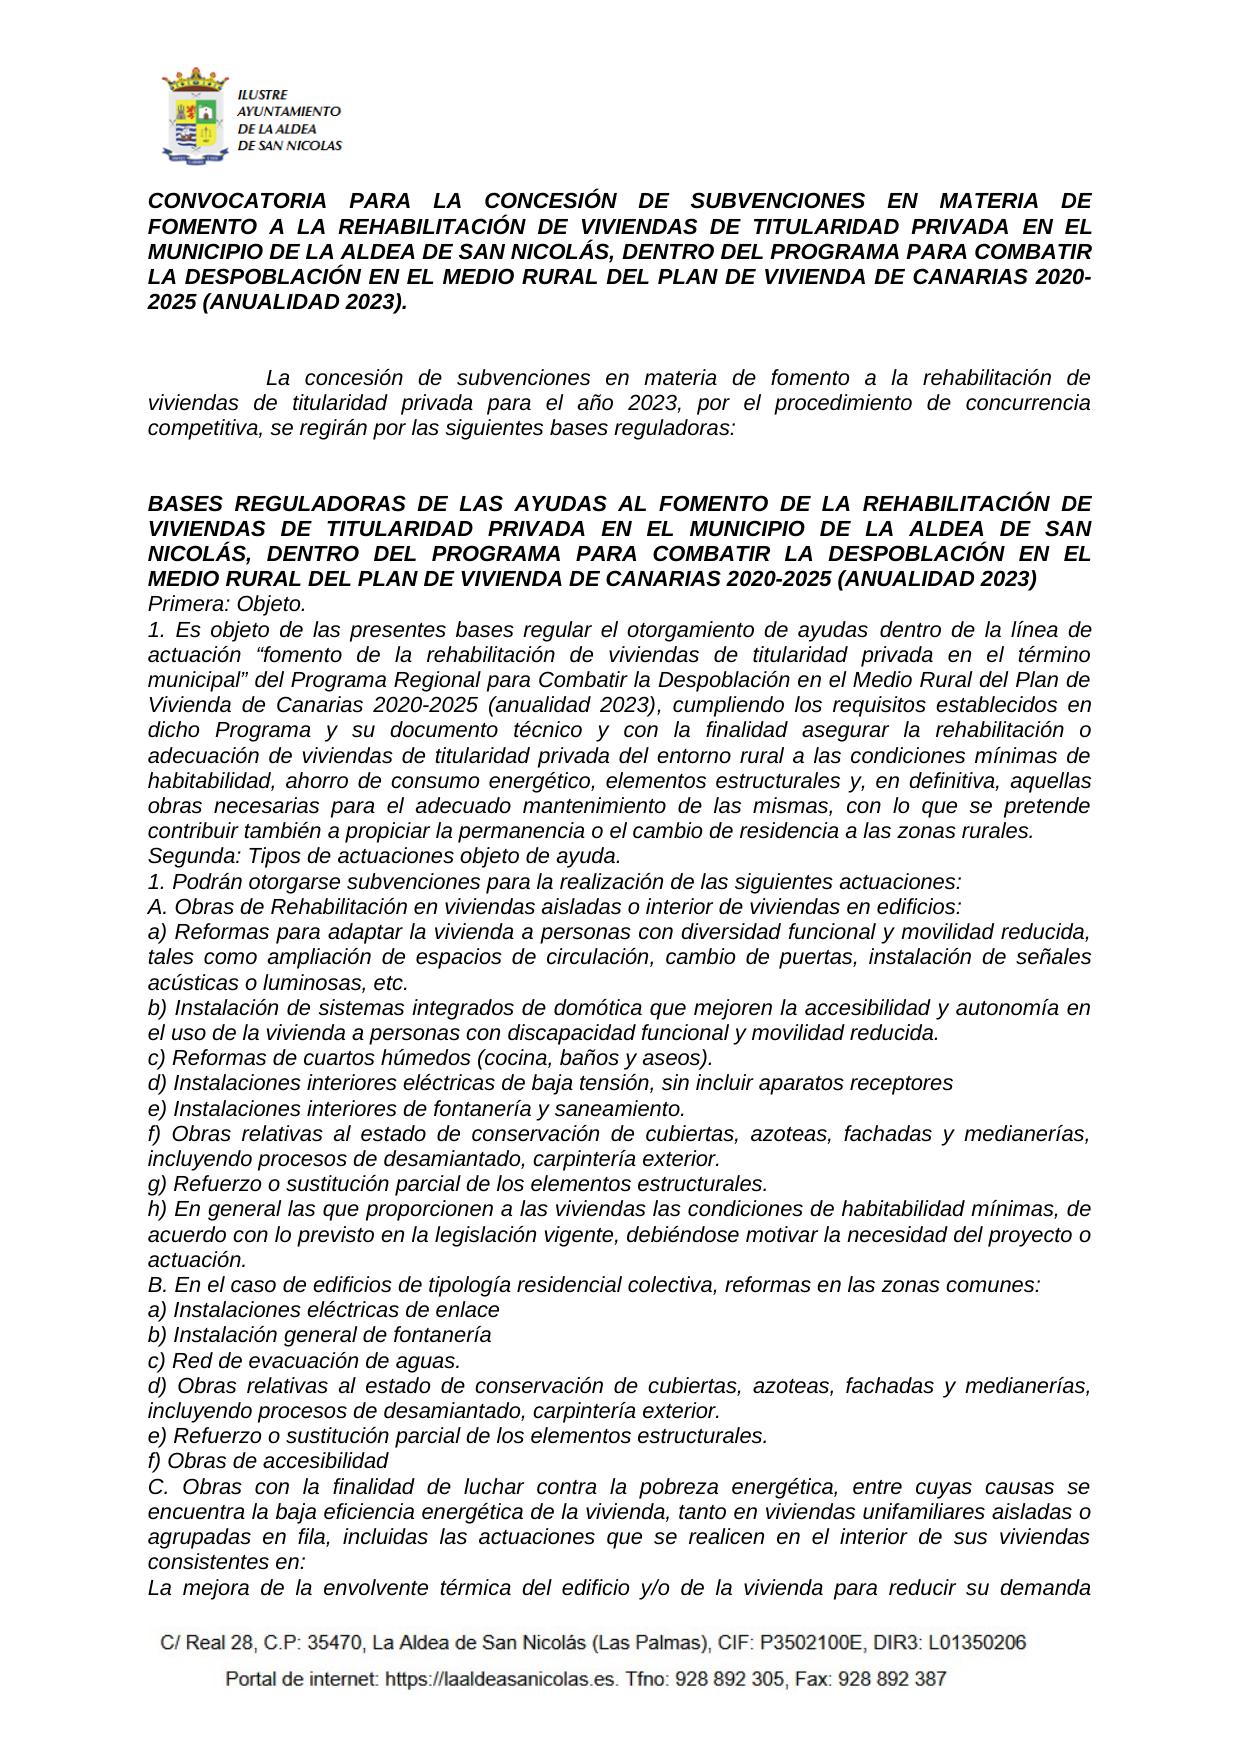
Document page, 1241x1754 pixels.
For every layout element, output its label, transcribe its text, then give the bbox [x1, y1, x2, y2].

text B. En el caso de edificios de tipología residencial colectiva, reformas en las zonas comunes: [148, 1272, 1093, 1297]
text BASES REGULADORAS DE LAS AYUDAS AL FOMENTO DE LA REHABILITACIÓN DE VIVIENDAS DE TITULARIDAD PRIVADA EN EL MUNICIPIO DE LA ALDEA DE SAN NICOLÁS, DENTRO DEL PROGRAMA PARA COMBATIR LA DESPOBLACIÓN EN EL MEDIO RURAL DEL PLAN DE VIVIENDA DE CANARIAS 2020-2025 (ANUALIDAD 2023) [148, 491, 1093, 591]
text f) Obras de accesibilidad [148, 1448, 1093, 1474]
text g) Refuerzo o sustitución parcial de los elementos estructurales. [148, 1171, 1093, 1196]
text 1. Podrán otorgarse subvenciones para la realización de las siguientes actuaciones: [148, 869, 1093, 894]
text C. Obras con la finalidad de luchar contra la pobreza energética, entre cuyas causas se encuentra la baja eficiencia energética de la vivienda, tanto en viviendas unifamiliares aisladas o agrupadas en fila, incluidas las actuaciones que se realicen en el interior de sus viviendas consistentes en: [148, 1474, 1093, 1574]
text f) Obras relativas al estado de conservación de cubiertas, azoteas, fachadas y medianerías, incluyendo procesos de desamiantado, carpintería exterior. [148, 1121, 1093, 1171]
text e) Instalaciones interiores de fontanería y saneamiento. [148, 1096, 1093, 1121]
picture [148, 59, 358, 173]
text A. Obras de Rehabilitación en viviendas aisladas o interior de viviendas en edificios: [148, 894, 1093, 919]
text h) En general las que proporcionen a las viviendas las condiciones de habitabilidad mínimas, de acuerdo con lo previsto en la legislación vigente, debiéndose motivar la necesidad del proyecto o actuación. [148, 1196, 1093, 1272]
text a) Instalaciones eléctricas de enlace [148, 1297, 1093, 1322]
text Primera: Objeto. [148, 591, 1093, 617]
text a) Reformas para adaptar la vivienda a personas con diversidad funcional y movilidad reducida, tales como ampliación de espacios de circulación, cambio de puertas, instalación de señales acústicas o luminosas, etc. [148, 919, 1093, 995]
text d) Instalaciones interiores eléctricas de baja tensión, sin incluir aparatos receptores [148, 1070, 1093, 1096]
text La concesión de subvenciones en materia de fomento a la rehabilitación de viviendas de titularidad privada para el año 2023, por el procedimiento de concurrencia competitiva, se regirán por las siguientes bases reguladoras: [148, 365, 1093, 440]
text 1. Es objeto de las presentes bases regular el otorgamiento de ayudas dentro de la línea de actuación “fomento de la rehabilitación de viviendas de titularidad privada en el término municipal” del Programa Regional para Combatir la Despoblación en el Medio Rural del Plan de Vivienda de Canarias 2020-2025 (anualidad 2023), cumpliendo los requisitos establecidos en dicho Programa y su documento técnico y con la finalidad asegurar la rehabilitación o adecuación de viviendas de titularidad privada del entorno rural a las condiciones mínimas de habitabilidad, ahorro de consumo energético, elementos estructurales y, en definitiva, aquellas obras necesarias para el adecuado mantenimiento de las mismas, con lo que se pretende contribuir también a propiciar la permanencia o el cambio de residencia a las zonas rurales. [148, 617, 1093, 843]
text d) Obras relativas al estado de conservación de cubiertas, azoteas, fachadas y medianerías, incluyendo procesos de desamiantado, carpintería exterior. [148, 1373, 1093, 1423]
text b) Instalación general de fontanería [148, 1322, 1093, 1348]
text La mejora de la envolvente térmica del edificio y/o de la vivienda para reducir su demanda [148, 1574, 1093, 1600]
text c) Reformas de cuartos húmedos (cocina, baños y aseos). [148, 1045, 1093, 1070]
text e) Refuerzo o sustitución parcial de los elementos estructurales. [148, 1423, 1093, 1448]
text CONVOCATORIA PARA LA CONCESIÓN DE SUBVENCIONES EN MATERIA DE FOMENTO A LA REHABILITACIÓN DE VIVIENDAS DE TITULARIDAD PRIVADA EN EL MUNICIPIO DE LA ALDEA DE SAN NICOLÁS, DENTRO DEL PROGRAMA PARA COMBATIR LA DESPOBLACIÓN EN EL MEDIO RURAL DEL PLAN DE VIVIENDA DE CANARIAS 2020-2025 (ANUALIDAD 2023). [148, 188, 1093, 314]
text Segunda: Tipos de actuaciones objeto de ayuda. [148, 843, 1093, 869]
text c) Red de evacuación de aguas. [148, 1348, 1093, 1373]
picture [148, 1626, 1034, 1695]
text b) Instalación de sistemas integrados de domótica que mejoren la accesibilidad y autonomía en el uso de la vivienda a personas con discapacidad funcional y movilidad reducida. [148, 995, 1093, 1045]
